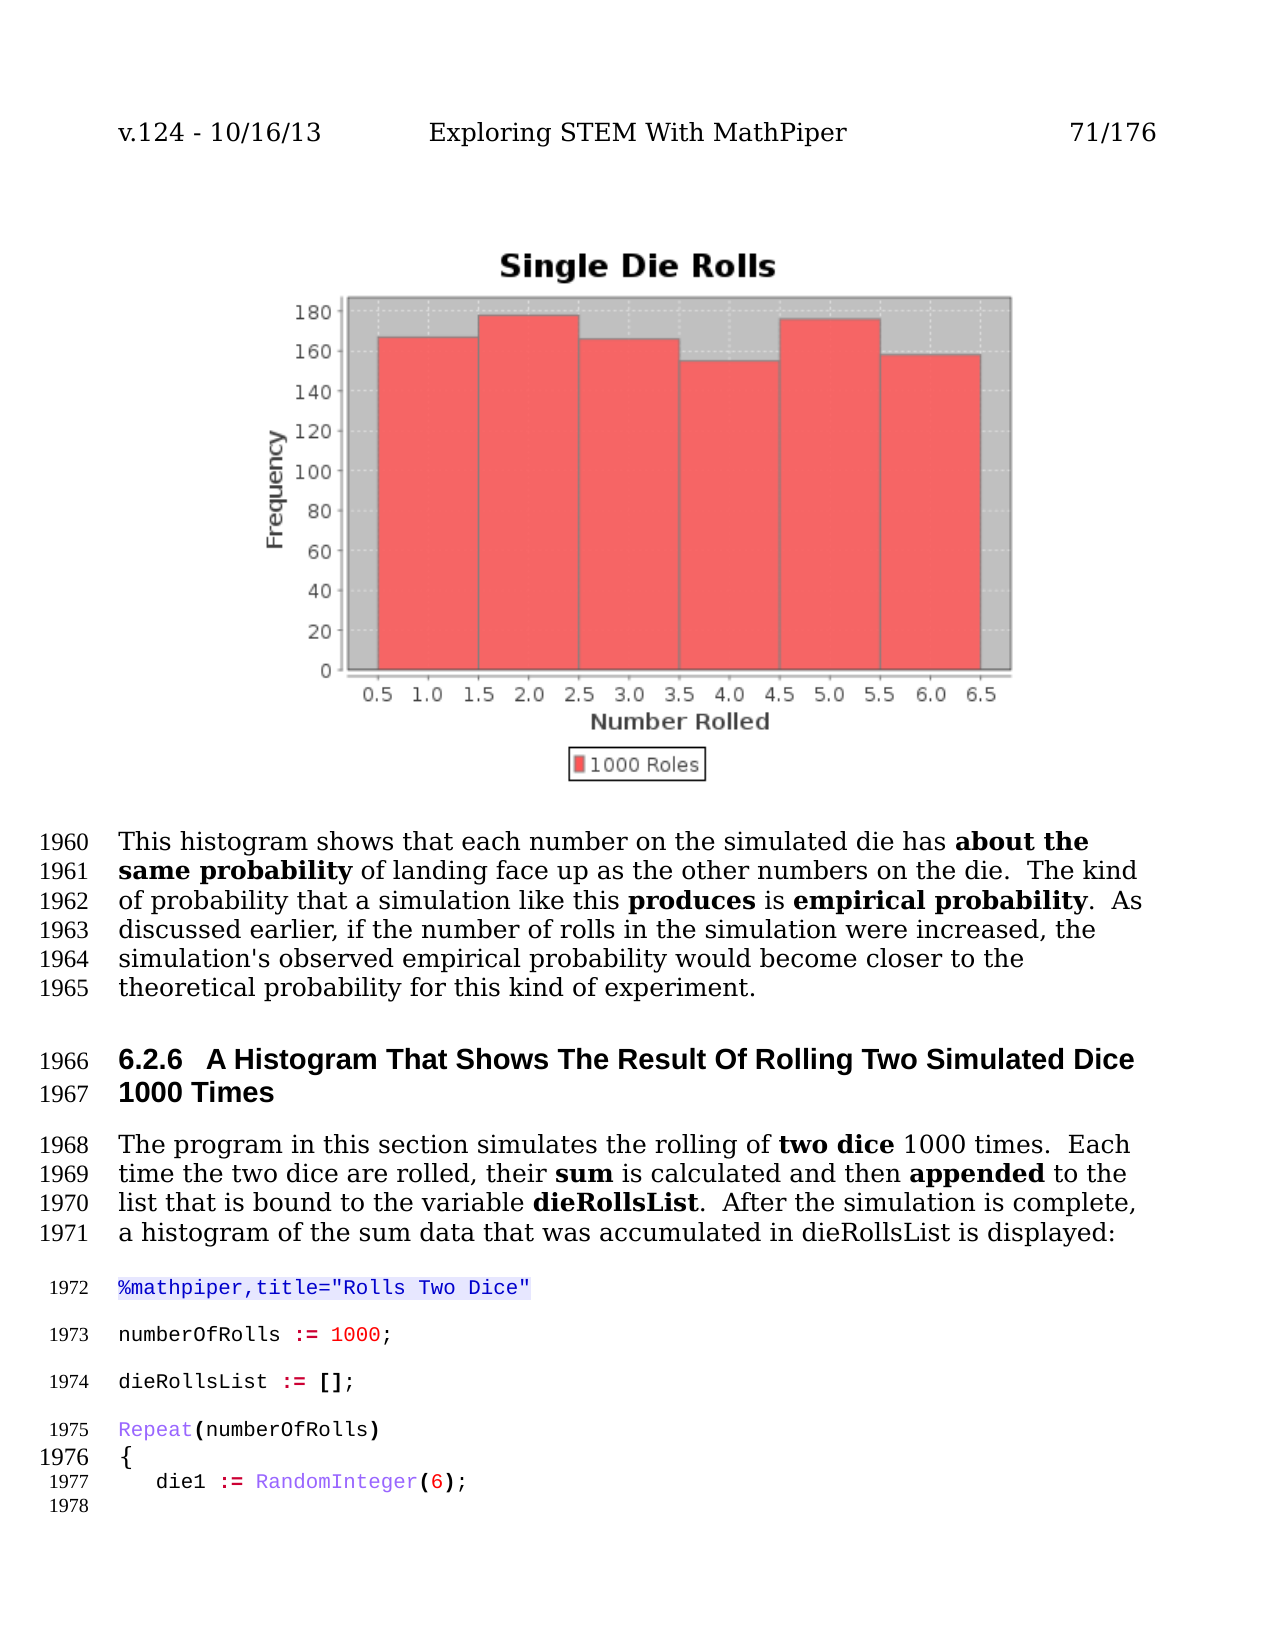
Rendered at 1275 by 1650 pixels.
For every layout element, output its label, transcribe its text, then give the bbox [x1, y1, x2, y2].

text The program in this section simulates the rolling of two dice 1000 times. Each time the two dice are rolled, their sum is calculated and then appended to the list that is bound to the variable dieRollsList. After the simulation is complete, a histogram of the sum data that was accumulated in dieRollsList is displayed: [118, 1130, 1157, 1247]
text %mathpiper,title="Rolls Two Dice" [118, 1277, 1157, 1300]
text numberOfRolls := 1000; [118, 1324, 1157, 1348]
subtitle A Histogram That Shows The Result Of Rolling Two Simulated Dice 1000 Times [118, 1042, 1157, 1109]
text This histogram shows that each number on the simulated die has about the same probability of landing face up as the other numbers on the die. The kind of probability that a simulation like this produces is empirical probability. As discussed earlier, if the number of rolls in the simulation were increased, the simulation's observed empirical probability would become closer to the theoretical probability for this kind of experiment. [118, 827, 1157, 1003]
text die1 := RandomInteger(6); [118, 1471, 1157, 1495]
picture [245, 246, 1030, 783]
text { [118, 1442, 1157, 1471]
text Repeat(numberOfRolls) [118, 1418, 1157, 1442]
text dieRollsList := []; [118, 1371, 1157, 1395]
